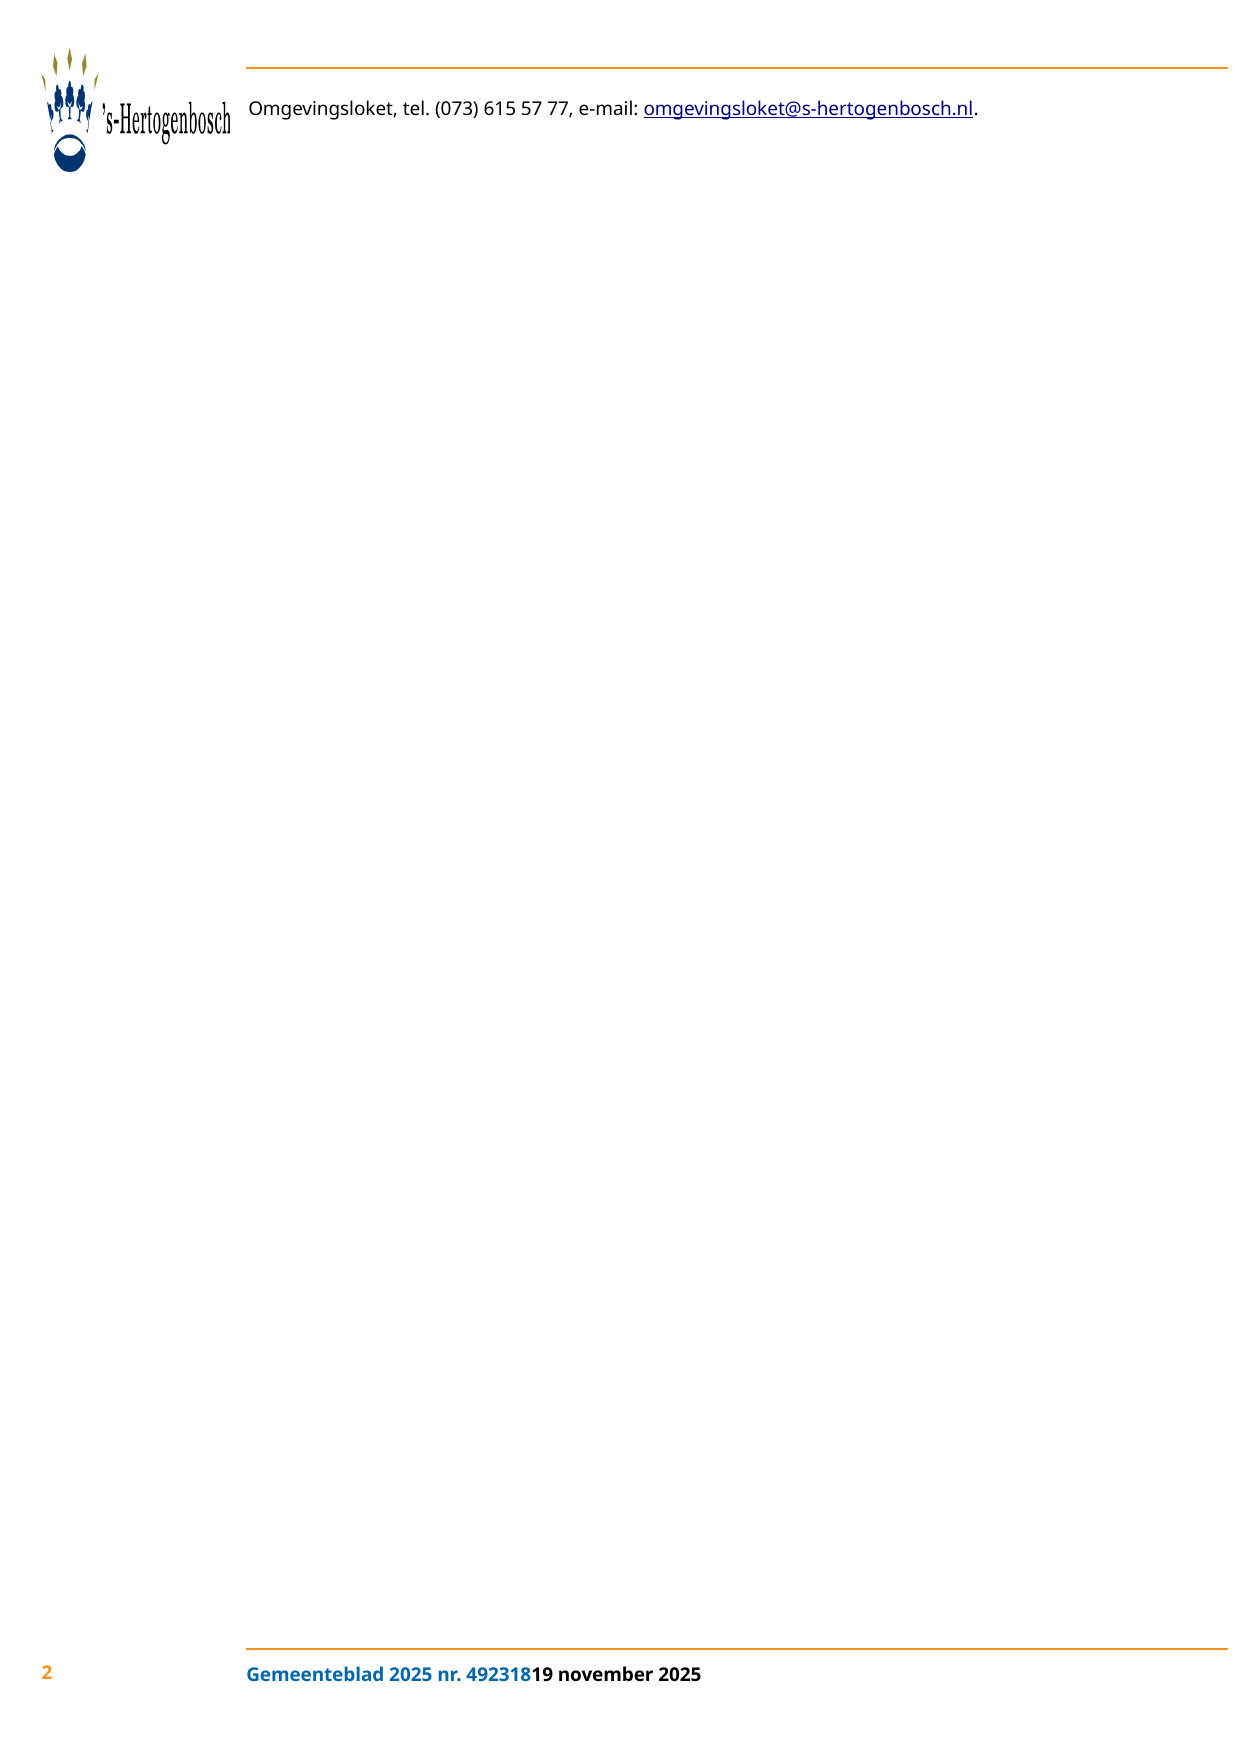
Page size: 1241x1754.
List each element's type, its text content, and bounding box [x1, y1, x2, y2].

picture [41, 47, 231, 172]
text Omgevingsloket, tel. (073) 615 57 77, e-mail: omgevingsloket@s-hertogenbosch.nl. [248, 95, 1152, 121]
